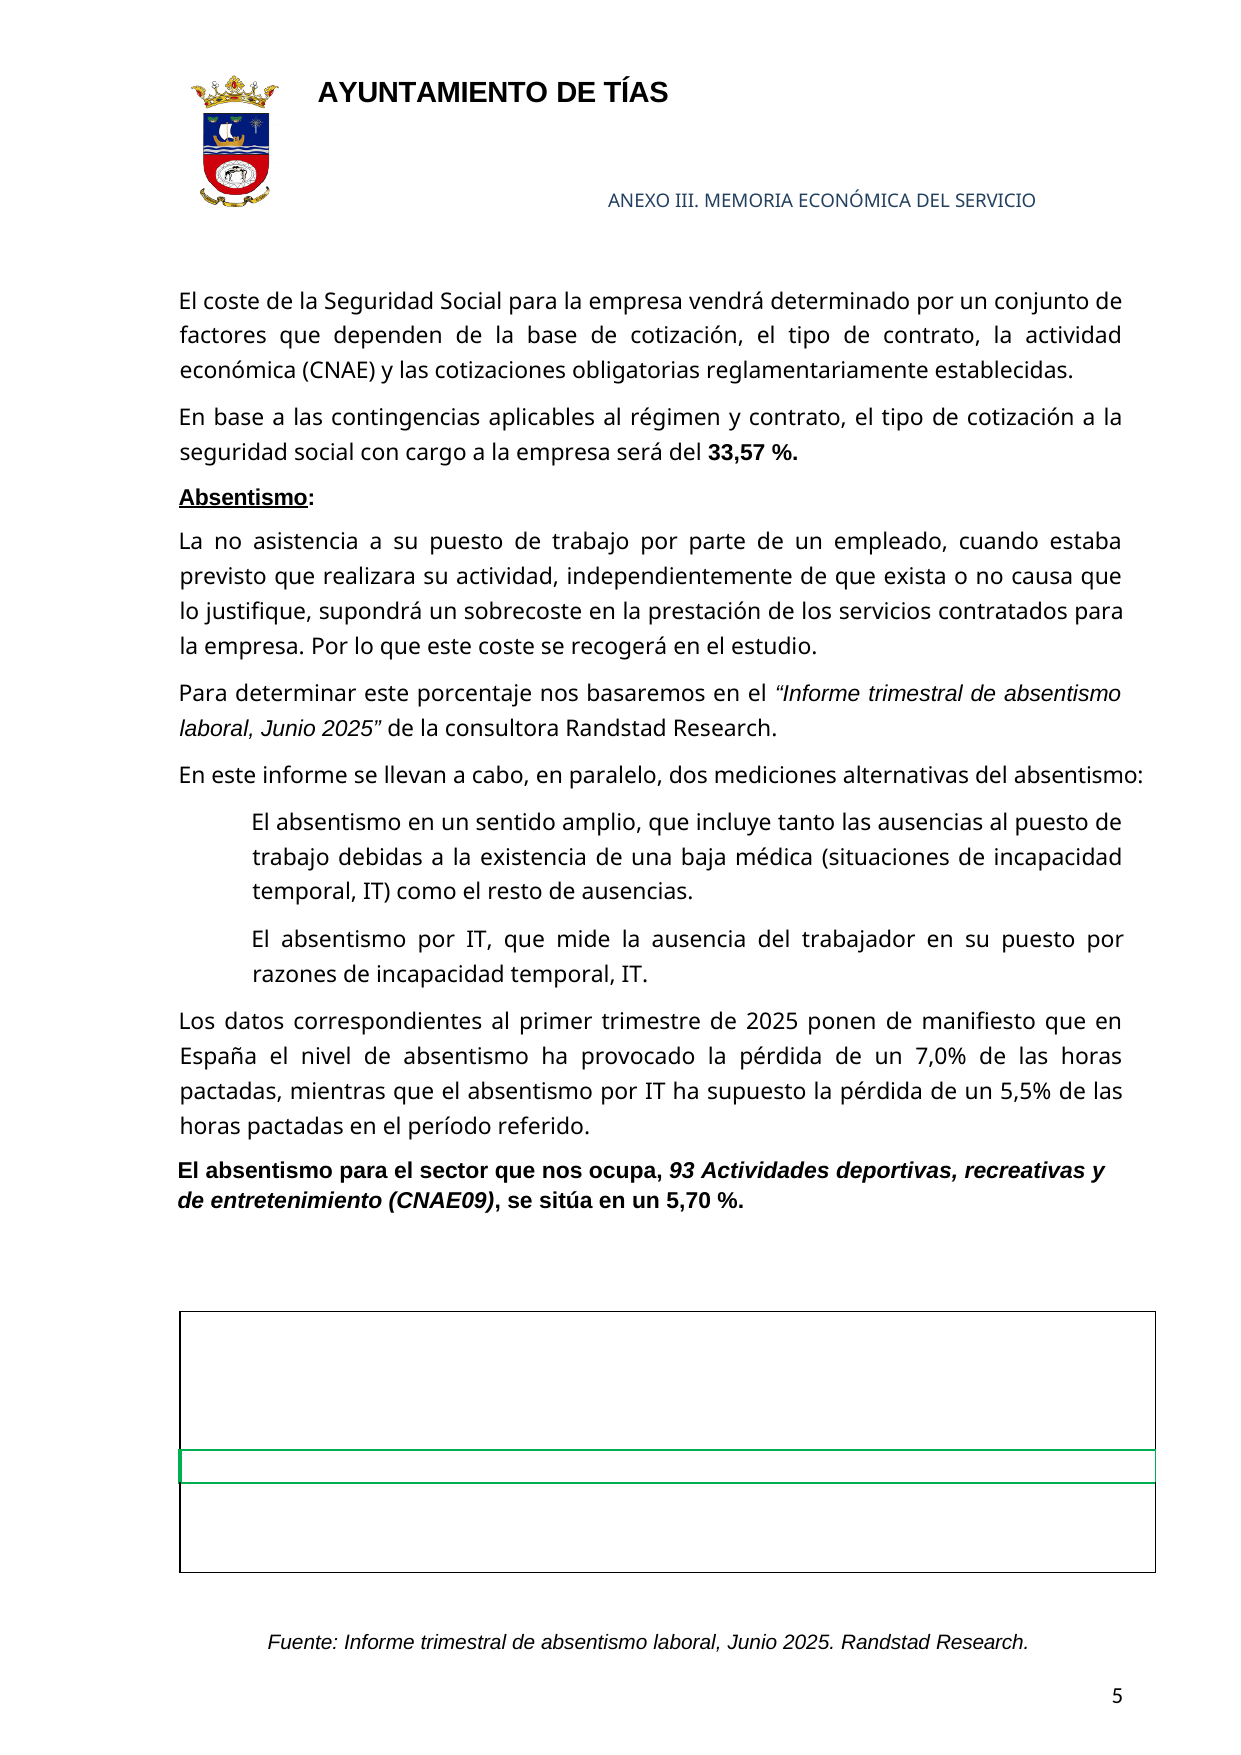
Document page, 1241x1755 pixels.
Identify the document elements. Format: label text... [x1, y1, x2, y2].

subtitle AYUNTAMIENTO DE TÍAS [317, 75, 1167, 109]
text En este informe se llevan a cabo, en paralelo, dos mediciones alternativas del absentismo: [178, 759, 1167, 790]
text El absentismo para el sector que nos ocupa, 93 Actividades deportivas, recreativas y de entretenimiento (CNAE09), se sitúa en un 5,70 %. [177, 1157, 1124, 1213]
text El coste de la Seguridad Social para la empresa vendrá determinado por un conjunto de factores que dependen de la base de cotización, el tipo de contrato, la actividad económica (CNAE) y las cotizaciones obligatorias reglamentariamente establecidas. [178, 284, 1123, 385]
text Fuente: Informe trimestral de absentismo laboral, Junio 2025. Randstad Research. [203, 1630, 1096, 1654]
text El absentismo en un sentido amplio, que incluye tanto las ausencias al puesto de trabajo debidas a la existencia de una baja médica (situaciones de incapacidad temporal, IT) como el resto de ausencias. [251, 806, 1123, 906]
table_cell [181, 1484, 1155, 1571]
text ANEXO III. MEMORIA ECONÓMICA DEL SERVICIO [608, 187, 1167, 212]
text La no asistencia a su puesto de trabajo por parte de un empleado, cuando estaba previsto que realizara su actividad, independientemente de que exista o no causa que lo justifique, supondrá un sobrecoste en la prestación de los servicios contratados para la empresa. Por lo que este coste se recogerá en el estudio. [178, 524, 1123, 661]
text En base a las contingencias aplicables al régimen y contrato, el tipo de cotización a la seguridad social con cargo a la empresa será del 33,57 %. [178, 401, 1123, 468]
text Para determinar este porcentaje nos basaremos en el “Informe trimestral de absentismo laboral, Junio 2025” de la consultora Randstad Research. [178, 677, 1123, 743]
table_cell [182, 1451, 1155, 1482]
text El absentismo por IT, que mide la ausencia del trabajador en su puesto por razones de incapacidad temporal, IT. [251, 923, 1124, 989]
table_header [181, 1312, 1155, 1449]
text Los datos correspondientes al primer trimestre de 2025 ponen de manifiesto que en España el nivel de absentismo ha provocado la pérdida de un 7,0% de las horas pactadas, mientras que el absentismo por IT ha supuesto la pérdida de un 5,5% de las horas pactadas en el período referido. [178, 1005, 1124, 1141]
subtitle Absentismo: [178, 483, 1167, 510]
